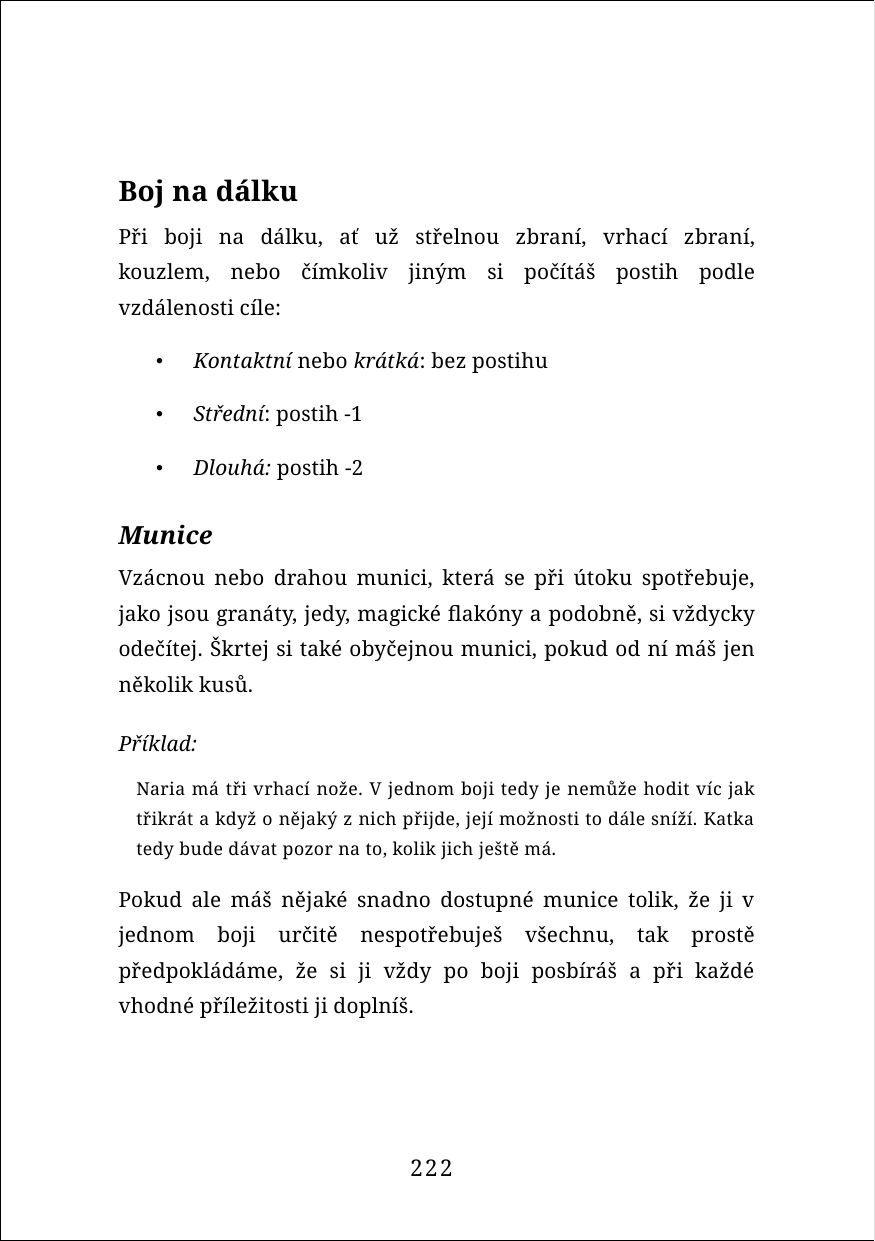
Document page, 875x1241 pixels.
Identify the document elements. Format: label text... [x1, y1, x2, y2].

text Naria má tři vrhací nože. V jednom boji tedy je nemůže hodit víc jak třikrát a když o nějaký z nich přijde, její možnosti to dále sníží. Katka tedy bude dávat pozor na to, kolik jich ještě má. [136, 776, 756, 861]
text Vzácnou nebo drahou munici, která se při útoku spotřebuje, jako jsou granáty, jedy, magické flakóny a podobně, si vždycky odečítej. Škrtej si také obyčejnou munici, pokud od ní máš jen několik kusů. [118, 563, 756, 698]
list Střední: postih -1 [156, 399, 756, 428]
text Pokud ale máš nějaké snadno dostupné munice tolik, že ji v jednom boji určitě nespotřebuješ všechnu, tak prostě předpokládáme, že si ji vždy po boji posbíráš a při každé vhodné příležitosti ji doplníš. [118, 885, 756, 1020]
list Dlouhá: postih -2 [156, 453, 756, 481]
subtitle Munice [118, 518, 756, 552]
text Příklad: [118, 729, 756, 758]
list Kontaktní nebo krátká: bez postihu [156, 346, 756, 374]
subtitle Boj na dálku [118, 172, 756, 210]
text Při boji na dálku, ať už střelnou zbraní, vrhací zbraní, kouzlem, nebo čímkoliv jiným si počítáš postih podle vzdálenosti cíle: [118, 222, 756, 321]
